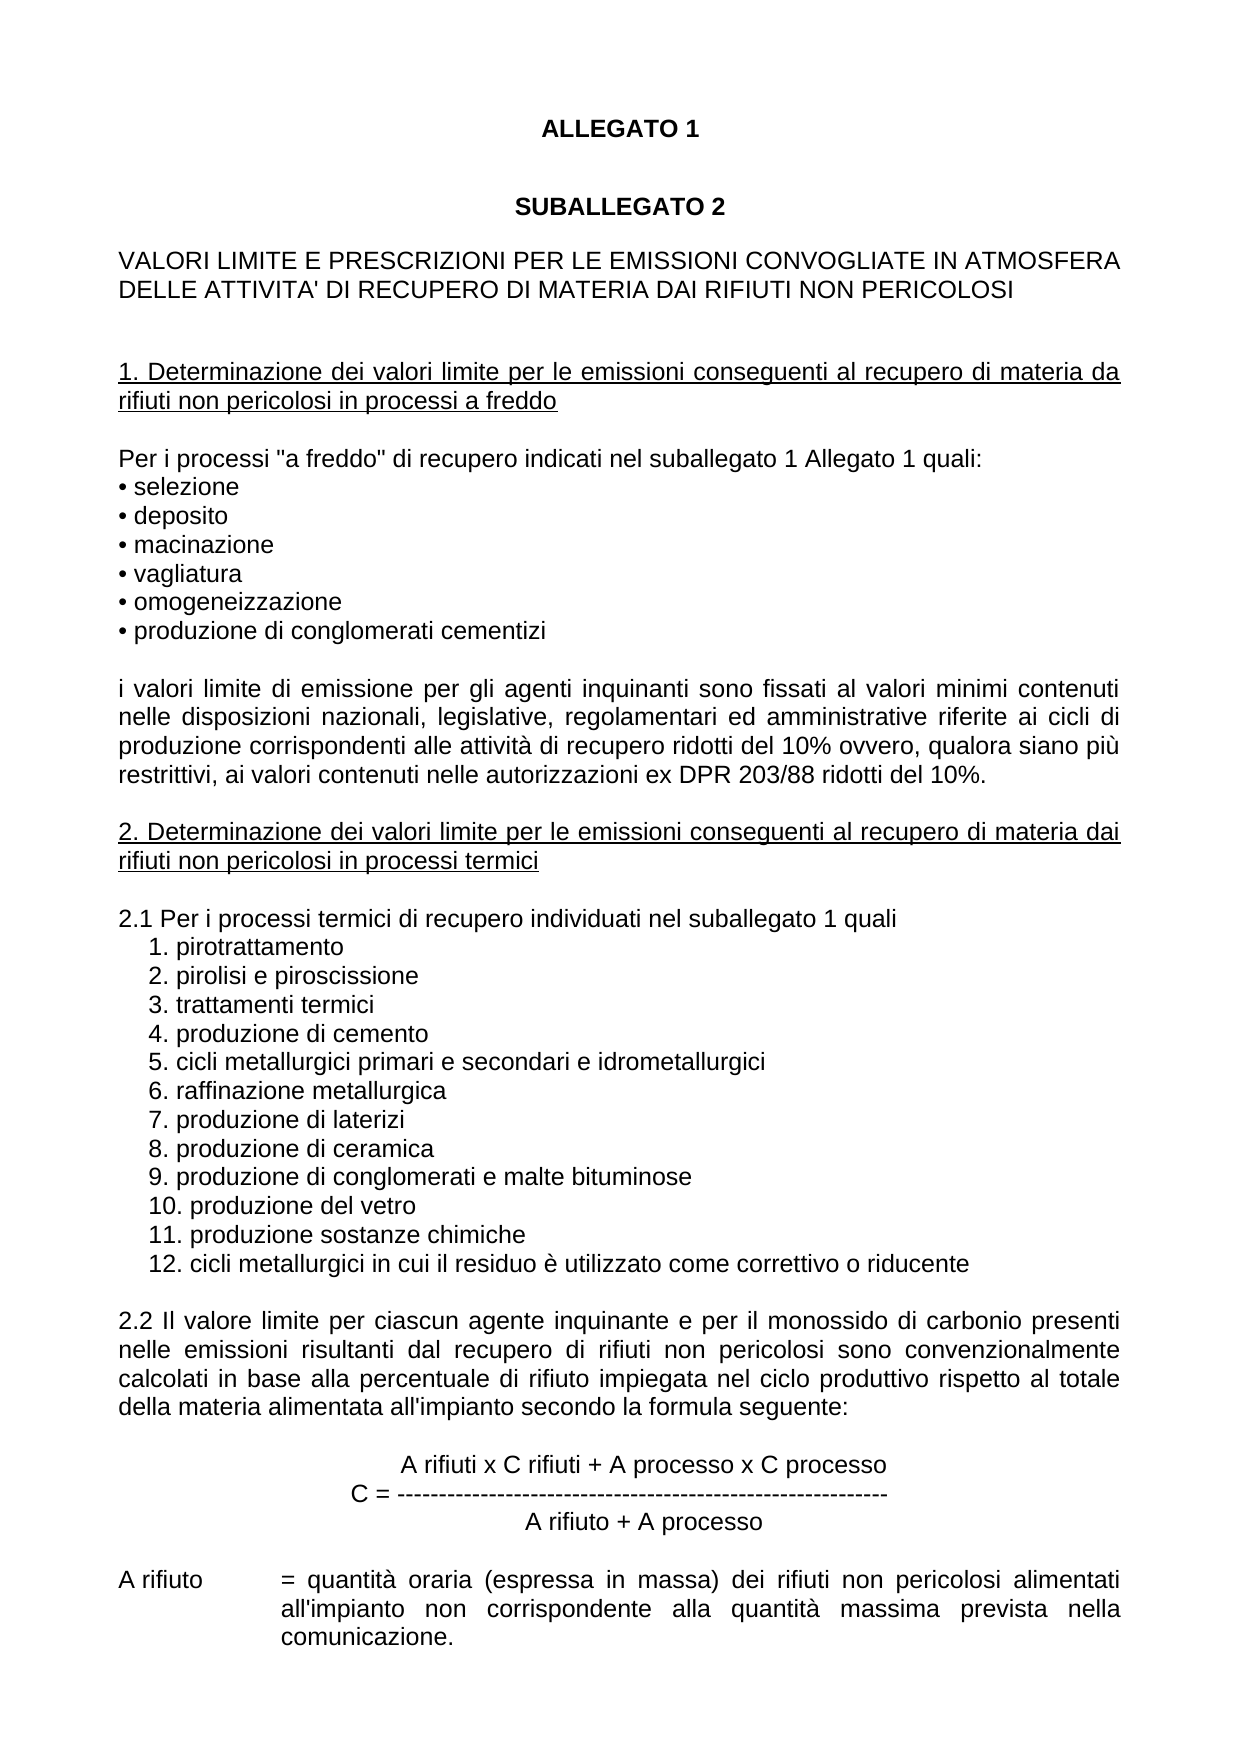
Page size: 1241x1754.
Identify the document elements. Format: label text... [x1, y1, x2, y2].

text A rifiuti x C rifiuti + A processo x C processo [397, 1450, 890, 1479]
text Per i processi "a freddo" di recupero indicati nel suballegato 1 Allegato 1 quali: [118, 444, 1122, 472]
text 11. produzione sostanze chimiche [148, 1220, 1122, 1249]
text 6. raffinazione metallurgica [148, 1076, 1122, 1105]
text ALLEGATO 1 [118, 114, 1122, 142]
text 5. cicli metallurgici primari e secondari e idrometallurgici [148, 1047, 1122, 1076]
text 12. cicli metallurgici in cui il residuo è utilizzato come correttivo o riducente [148, 1249, 1122, 1277]
text VALORI LIMITE E PRESCRIZIONI PER LE EMISSIONI CONVOGLIATE IN ATMOSFERA DELLE ATTIVITA' DI RECUPERO DI MATERIA DAI RIFIUTI NON PERICOLOSI [118, 246, 1122, 304]
text 2.2 Il valore limite per ciascun agente inquinante e per il monossido di carbonio presenti nelle emissioni risultanti dal recupero di rifiuti non pericolosi sono convenzionalmente calcolati in base alla percentuale di rifiuto impiegata nel ciclo produttivo rispetto al totale della materia alimentata all'impianto secondo la formula seguente: [118, 1306, 1122, 1421]
text 9. produzione di conglomerati e malte bituminose [148, 1162, 1122, 1191]
text 2. pirolisi e piroscissione [148, 961, 1122, 990]
text • omogeneizzazione [118, 587, 1122, 616]
text • vagliatura [118, 559, 1122, 587]
text 1. Determinazione dei valori limite per le emissioni conseguenti al recupero di materia da rifiuti non pericolosi in processi a freddo [118, 357, 1122, 415]
text 10. produzione del vetro [148, 1191, 1122, 1220]
text i valori limite di emissione per gli agenti inquinanti sono fissati al valori minimi contenuti nelle disposizioni nazionali, legislative, regolamentari ed amministrative riferite ai cicli di produzione corrispondenti alle attività di recupero ridotti del 10% ovvero, qualora siano più restrittivi, ai valori contenuti nelle autorizzazioni ex DPR 203/88 ridotti del 10%. [118, 674, 1122, 789]
text • selezione [118, 472, 1122, 501]
text Suballegato 2 [118, 192, 1122, 221]
text 8. produzione di ceramica [148, 1134, 1122, 1162]
text • deposito [118, 501, 1122, 530]
text A rifiuto + A processo [397, 1507, 890, 1536]
text • produzione di conglomerati cementizi [118, 616, 1122, 645]
text 4. produzione di cemento [148, 1019, 1122, 1047]
text 3. trattamenti termici [148, 990, 1122, 1019]
text 1. pirotrattamento [148, 932, 1122, 961]
text 7. produzione di laterizi [148, 1105, 1122, 1134]
text C = ----------------------------------------------------------- [118, 1479, 1121, 1507]
text 2.1 Per i processi termici di recupero individuati nel suballegato 1 quali [118, 904, 1122, 932]
text A rifiuto = quantità oraria (espressa in massa) dei rifiuti non pericolosi alimentati all'impianto non corrispondente alla quantità massima prevista nella comunicazione. [118, 1565, 1122, 1651]
text • macinazione [118, 530, 1122, 559]
text 2. Determinazione dei valori limite per le emissioni conseguenti al recupero di materia dai rifiuti non pericolosi in processi termici [118, 817, 1122, 875]
